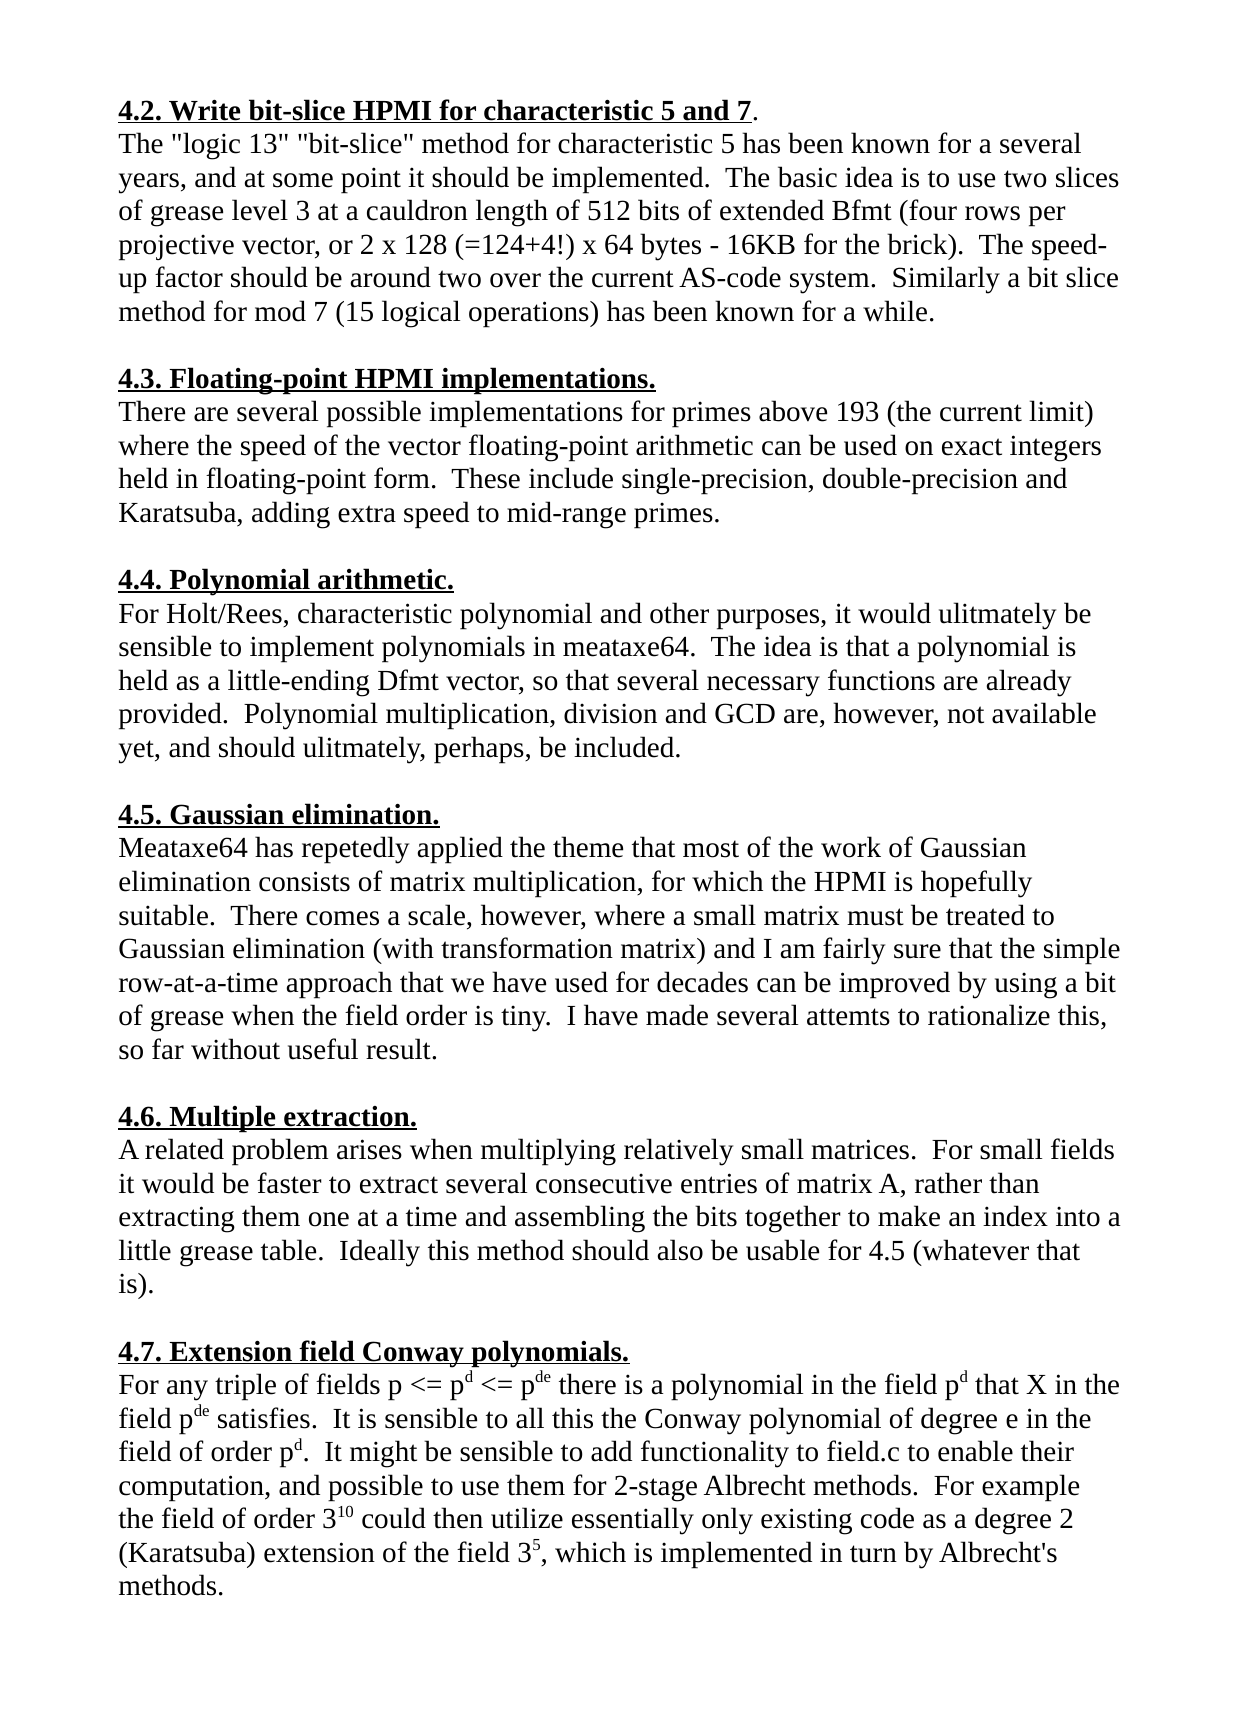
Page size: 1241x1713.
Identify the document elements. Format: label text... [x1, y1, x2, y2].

text 4.3. Floating-point HPMI implementations. [118, 361, 1122, 394]
text 4.2. Write bit-slice HPMI for characteristic 5 and 7. [118, 93, 1122, 126]
text For Holt/Rees, characteristic polynomial and other purposes, it would ulitmately be sensible to implement polynomials in meataxe64. The idea is that a polynomial is held as a little-ending Dfmt vector, so that several necessary functions are already provided. Polynomial multiplication, division and GCD are, however, not available yet, and should ulitmately, perhaps, be included. [118, 596, 1122, 763]
text There are several possible implementations for primes above 193 (the current limit) where the speed of the vector floating-point arithmetic can be used on exact integers held in floating-point form. These include single-precision, double-precision and Karatsuba, adding extra speed to mid-range primes. [118, 394, 1122, 529]
text A related problem arises when multiplying relatively small matrices. For small fields it would be faster to extract several consecutive entries of matrix A, rather than extracting them one at a time and assembling the bits together to make an index into a little grease table. Ideally this method should also be usable for 4.5 (whatever that is). [118, 1132, 1122, 1300]
text The "logic 13" "bit-slice" method for characteristic 5 has been known for a several years, and at some point it should be implemented. The basic idea is to use two slices of grease level 3 at a cauldron length of 512 bits of extended Bfmt (four rows per projective vector, or 2 x 128 (=124+4!) x 64 bytes - 16KB for the brick). The speed-up factor should be around two over the current AS-code system. Similarly a bit slice method for mod 7 (15 logical operations) has been known for a while. [118, 126, 1122, 327]
text For any triple of fields p <= pd <= pde there is a polynomial in the field pd that X in the field pde satisfies. It is sensible to all this the Conway polynomial of degree e in the field of order pd. It might be sensible to add functionality to field.c to enable their computation, and possible to use them for 2-stage Albrecht methods. For example the field of order 310 could then utilize essentially only existing code as a degree 2 (Karatsuba) extension of the field 35, which is implemented in turn by Albrecht's methods. [118, 1367, 1122, 1602]
text 4.5. Gaussian elimination. [118, 797, 1122, 831]
text 4.4. Polynomial arithmetic. [118, 562, 1122, 596]
text 4.6. Multiple extraction. [118, 1099, 1122, 1132]
text Meataxe64 has repetedly applied the theme that most of the work of Gaussian elimination consists of matrix multiplication, for which the HPMI is hopefully suitable. There comes a scale, however, where a small matrix must be treated to Gaussian elimination (with transformation matrix) and I am fairly sure that the simple row-at-a-time approach that we have used for decades can be improved by using a bit of grease when the field order is tiny. I have made several attemts to rationalize this, so far without useful result. [118, 831, 1122, 1065]
text 4.7. Extension field Conway polynomials. [118, 1334, 1122, 1367]
